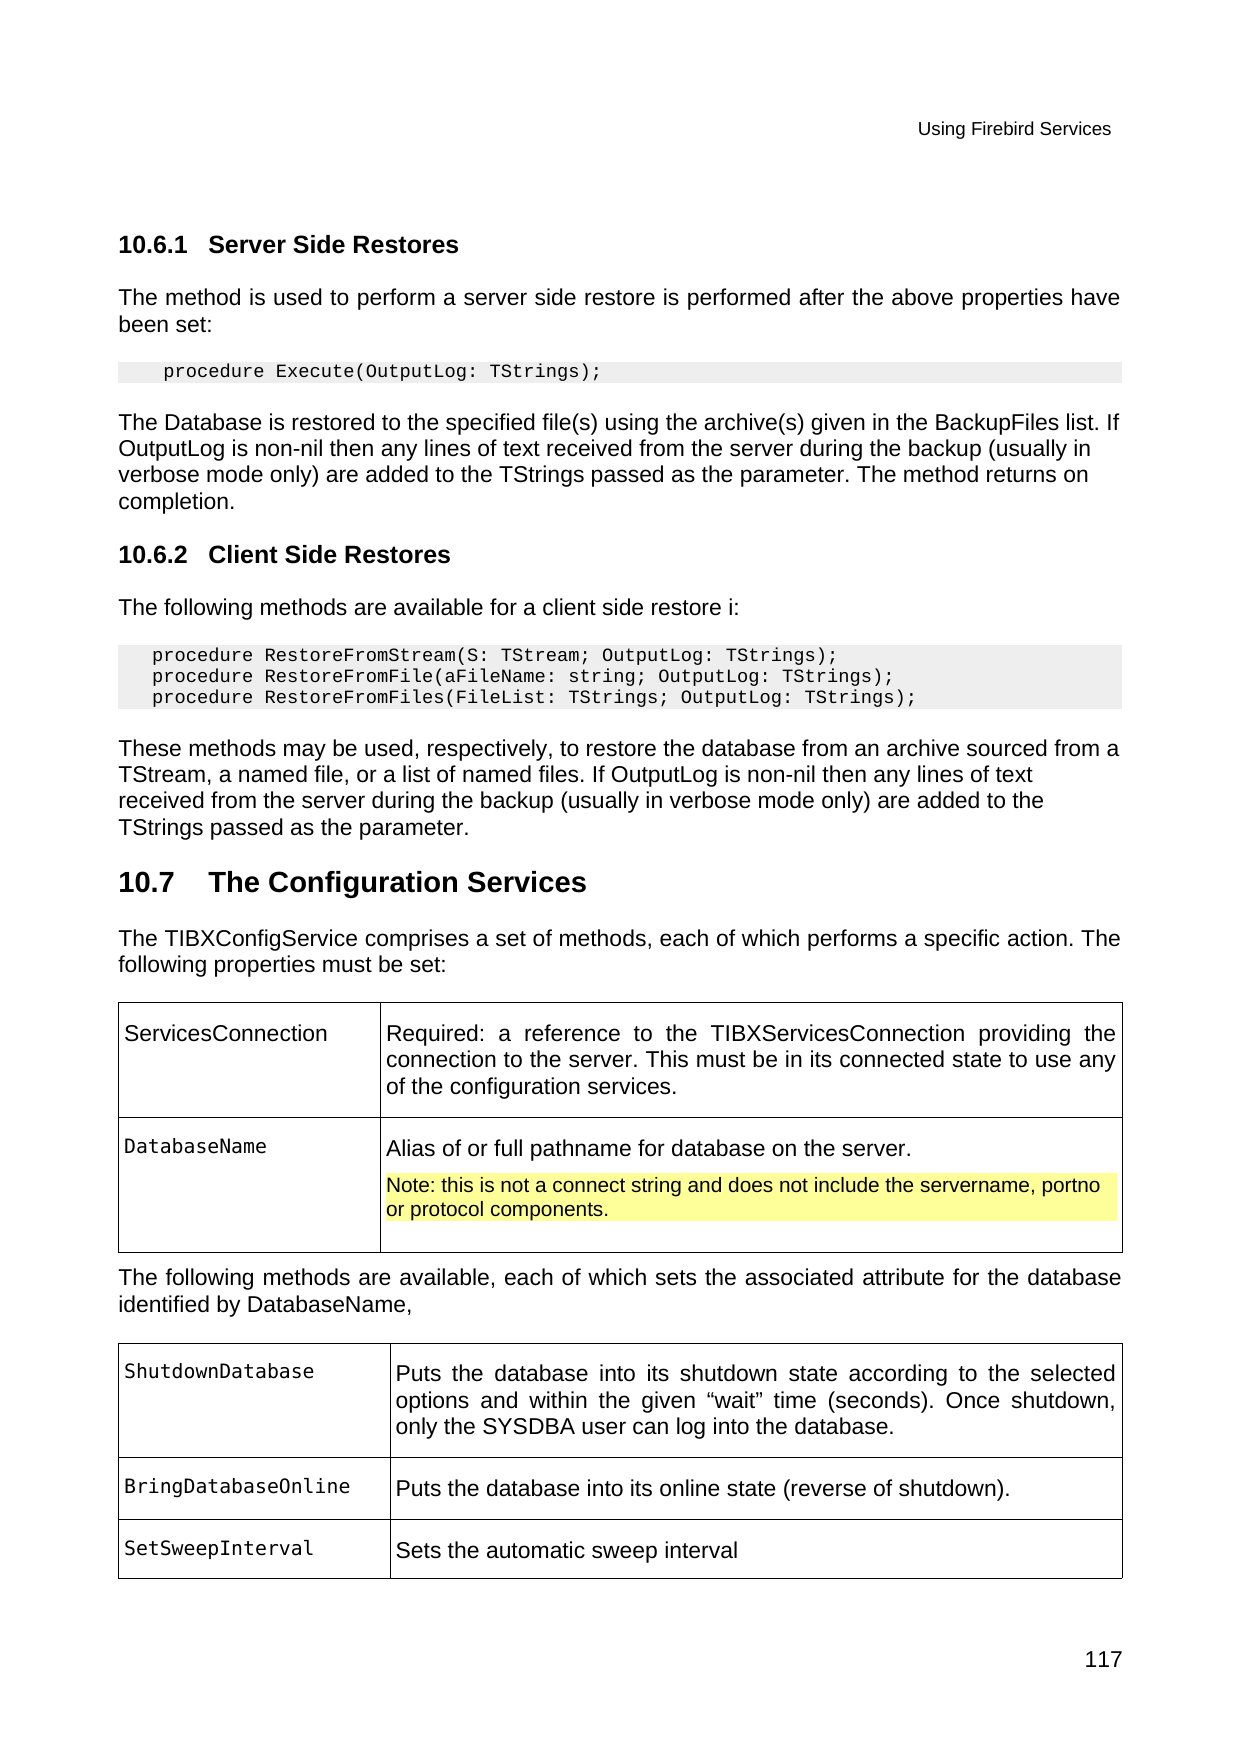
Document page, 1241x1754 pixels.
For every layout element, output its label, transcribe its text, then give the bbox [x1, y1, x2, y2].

table_cell Sets the automatic sweep interval [391, 1520, 1122, 1577]
text procedure RestoreFromStream(S: TStream; OutputLog: TStrings); [118, 645, 1122, 667]
text The TIBXConfigService comprises a set of methods, each of which performs a specific action. The following properties must be set: [118, 924, 1122, 977]
table_cell BringDatabaseOnline [119, 1458, 390, 1519]
table_header Puts the database into its shutdown state according to the selected options and within the given “wait” time (seconds). Once shutdown, only the SYSDBA user can log into the database. [391, 1344, 1122, 1457]
subtitle Server Side Restores [118, 230, 1122, 259]
subtitle The Configuration Services [118, 866, 1122, 899]
subtitle Client Side Restores [118, 540, 1122, 568]
text The following methods are available, each of which sets the associated attribute for the database identified by DatabaseName, [118, 1264, 1122, 1317]
table_cell DatabaseName [119, 1118, 380, 1252]
table_cell Puts the database into its online state (reverse of shutdown). [391, 1458, 1122, 1519]
text The method is used to perform a server side restore is performed after the above properties have been set: [118, 284, 1122, 337]
table_header Required: a reference to the TIBXServicesConnection providing the connection to the server. This must be in its connected state to use any of the configuration services. [381, 1003, 1122, 1117]
text procedure RestoreFromFiles(FileList: TStrings; OutputLog: TStrings); [118, 688, 1122, 709]
table_header ShutdownDatabase [119, 1344, 390, 1457]
table_cell Alias of or full pathname for database on the server. Note: this is not a connect string and does not include the servername, portno or protocol components. [381, 1118, 1122, 1252]
text procedure Execute(OutputLog: TStrings); [118, 362, 1122, 383]
text procedure RestoreFromFile(aFileName: string; OutputLog: TStrings); [118, 667, 1122, 688]
text The Database is restored to the specified file(s) using the archive(s) given in the BackupFiles list. If OutputLog is non-nil then any lines of text received from the server during the backup (usually in verbose mode only) are added to the TStrings passed as the parameter. The method returns on completion. [118, 409, 1122, 514]
text The following methods are available for a client side restore i: [118, 594, 1122, 620]
table_cell SetSweepInterval [119, 1520, 390, 1577]
table_header ServicesConnection [119, 1003, 380, 1117]
text These methods may be used, respectively, to restore the database from an archive sourced from a TStream, a named file, or a list of named files. If OutputLog is non-nil then any lines of text received from the server during the backup (usually in verbose mode only) are added to the TStrings passed as the parameter. [118, 734, 1122, 840]
